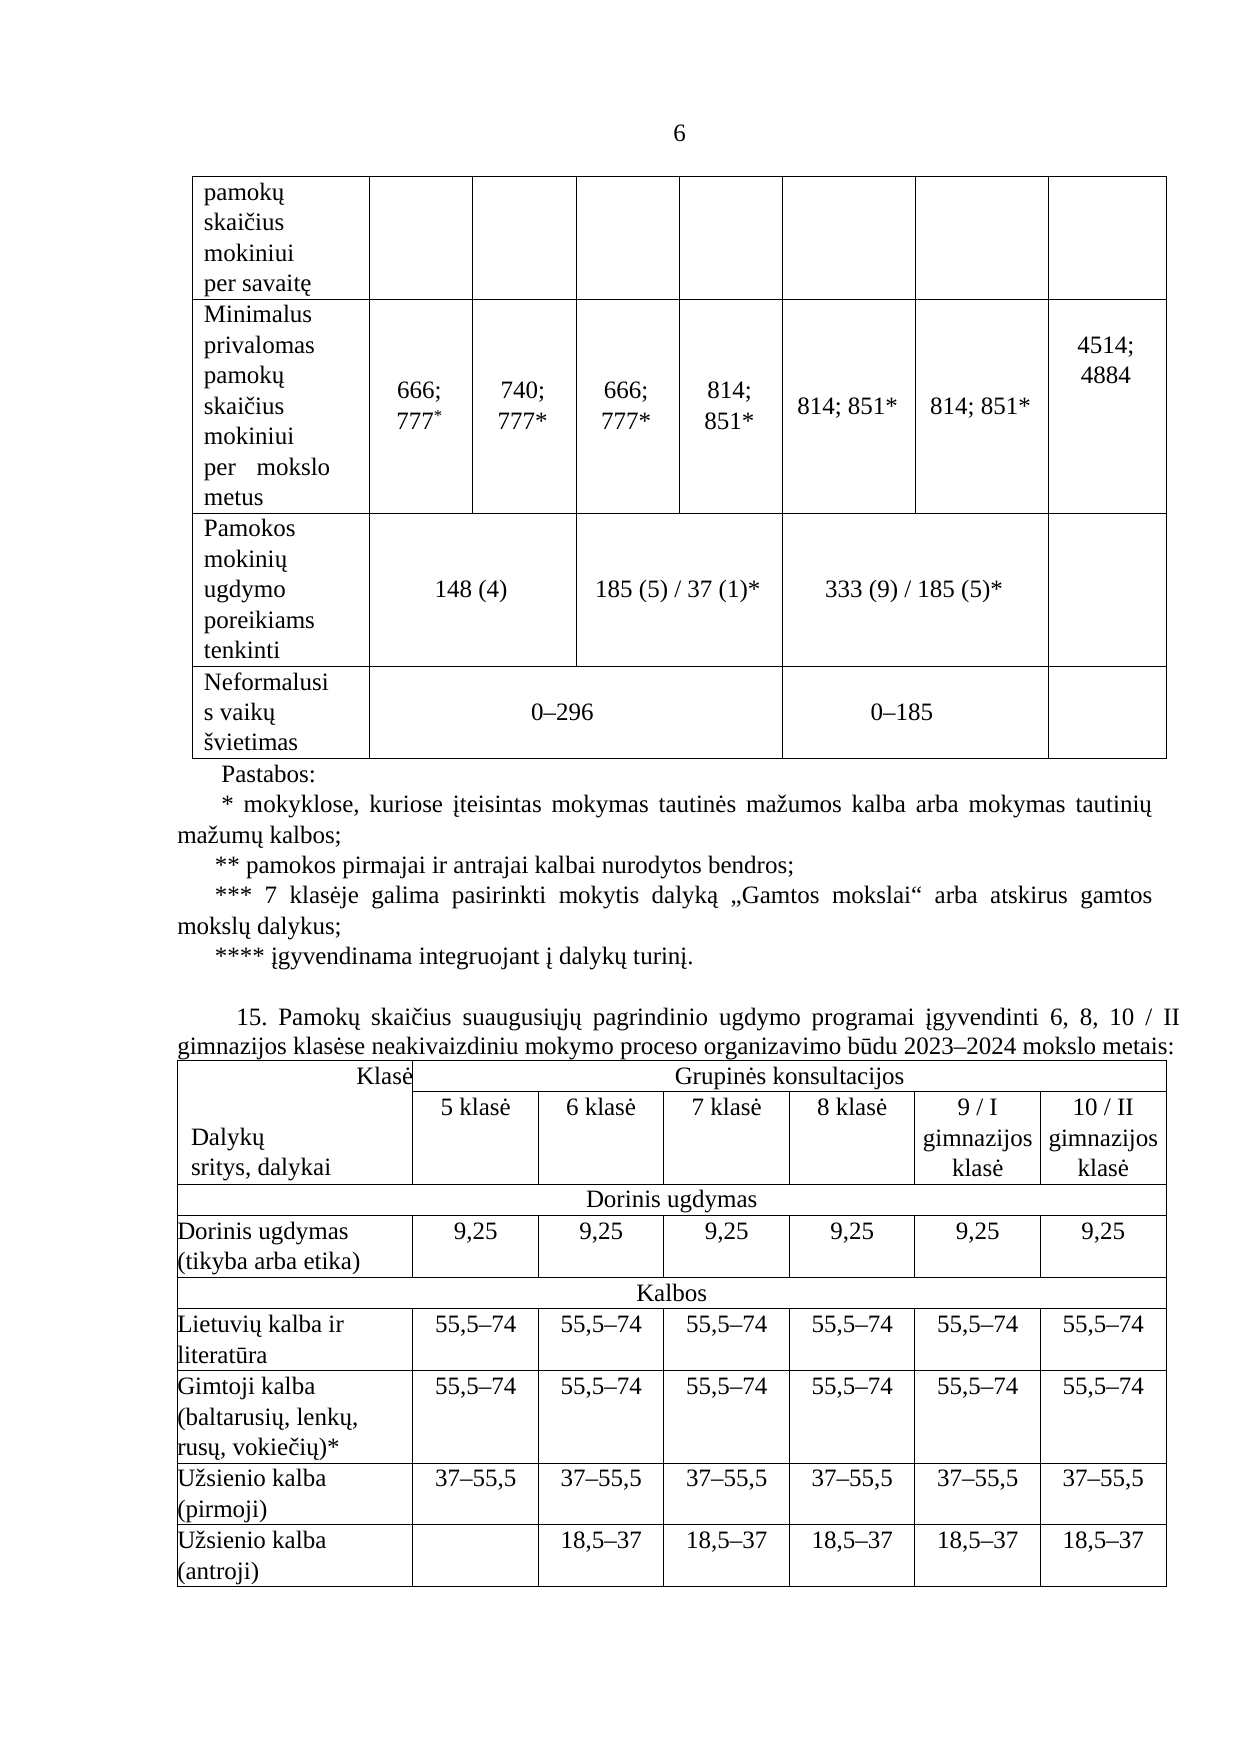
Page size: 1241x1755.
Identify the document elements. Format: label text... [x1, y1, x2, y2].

table_cell [413, 1525, 538, 1586]
table_cell Gimtoji kalba (baltarusių, lenkų, rusų, vokiečių)* [178, 1371, 412, 1462]
table_cell 9,25 [539, 1216, 663, 1277]
table_cell [577, 177, 679, 298]
table_cell pamokų skaičius mokiniui per savaitę [193, 177, 369, 298]
table_cell 8 klasė [790, 1092, 914, 1183]
table_cell 9,25 [1041, 1216, 1166, 1277]
table_cell 55,5–74 [539, 1309, 663, 1370]
table_cell 37–55,5 [915, 1464, 1040, 1524]
table_cell 18,5–37 [790, 1525, 914, 1586]
table_cell 55,5–74 [790, 1371, 914, 1462]
table_cell Užsienio kalba (antroji) [178, 1525, 412, 1586]
table_cell 814; 851* [916, 300, 1048, 512]
table_cell [1049, 667, 1166, 758]
table_header Grupinės konsultacijos [413, 1061, 1166, 1091]
table_cell 333 (9) / 185 (5)* [783, 514, 1048, 666]
table_header Klasė Dalykų sritys, dalykai [178, 1061, 412, 1183]
table_cell 10 / II gimnazijos klasė [1041, 1092, 1166, 1183]
table_cell 55,5–74 [413, 1371, 538, 1462]
text *** 7 klasėje galima pasirinkti mokytis dalyką „Gamtos mokslai“ arba atskirus gamtos mokslų dalykus; [177, 881, 1154, 940]
table_cell 55,5–74 [915, 1309, 1040, 1370]
table_cell 9,25 [915, 1216, 1040, 1277]
table_cell 18,5–37 [915, 1525, 1040, 1586]
table_cell [1049, 177, 1166, 298]
table_cell [370, 177, 472, 298]
table_cell 37–55,5 [413, 1464, 538, 1524]
table_cell Lietuvių kalba ir literatūra [178, 1309, 412, 1370]
table_cell 5 klasė [413, 1092, 538, 1183]
table_cell [916, 177, 1048, 298]
table_cell Užsienio kalba (pirmoji) [178, 1464, 412, 1524]
table_cell 9,25 [664, 1216, 789, 1277]
table_cell 37–55,5 [539, 1464, 663, 1524]
table_cell 185 (5) / 37 (1)* [577, 514, 782, 666]
table_cell 55,5–74 [539, 1371, 663, 1462]
table_cell Neformalusis vaikų švietimas [193, 667, 369, 758]
text * mokyklose, kuriose įteisintas mokymas tautinės mažumos kalba arba mokymas tautinių mažumų kalbos; [177, 789, 1153, 848]
text **** įgyvendinama integruojant į dalykų turinį. [177, 941, 1154, 970]
text Pastabos: [177, 759, 1153, 788]
table_cell 9,25 [790, 1216, 914, 1277]
table_cell 9,25 [413, 1216, 538, 1277]
table_cell 55,5–74 [915, 1371, 1040, 1462]
table_cell 37–55,5 [790, 1464, 914, 1524]
table_cell Minimalus privalomas pamokų skaičius mokiniui per mokslo metus [193, 300, 369, 512]
table_cell [473, 177, 576, 298]
table_cell Dorinis ugdymas [178, 1185, 1166, 1215]
text ** pamokos pirmajai ir antrajai kalbai nurodytos bendros; [177, 850, 1154, 879]
table_cell 37–55,5 [1041, 1464, 1166, 1524]
table_cell 55,5–74 [664, 1309, 789, 1370]
table_cell Pamokos mokinių ugdymo poreikiams tenkinti [193, 514, 369, 666]
table_cell Dorinis ugdymas (tikyba arba etika) [178, 1216, 412, 1277]
table_cell 7 klasė [664, 1092, 789, 1183]
table_cell 18,5–37 [664, 1525, 789, 1586]
table_cell 740; 777* [473, 300, 576, 512]
text 15. Pamokų skaičius suaugusiųjų pagrindinio ugdymo programai įgyvendinti 6, 8, 10 / II gimnazijos klasėse neakivaizdiniu mokymo proceso organizavimo būdu 2023–2024 mokslo metais: [177, 1002, 1181, 1060]
table_cell 4514; 4884 [1049, 300, 1166, 512]
table_cell [783, 177, 915, 298]
table_cell 9 / I gimnazijos klasė [915, 1092, 1040, 1183]
table_cell [1049, 514, 1166, 666]
table_cell Kalbos [178, 1278, 1166, 1308]
table_cell 6 klasė [539, 1092, 663, 1183]
table_cell 666; 777* [370, 300, 472, 512]
table_cell 18,5–37 [539, 1525, 663, 1586]
table_cell 37–55,5 [664, 1464, 789, 1524]
table_cell 55,5–74 [790, 1309, 914, 1370]
table_cell 814; 851* [680, 300, 782, 512]
table_cell 55,5–74 [413, 1309, 538, 1370]
table_cell 148 (4) [370, 514, 576, 666]
table_cell 814; 851* [783, 300, 915, 512]
table_cell 55,5–74 [1041, 1371, 1166, 1462]
table_cell 18,5–37 [1041, 1525, 1166, 1586]
table_cell 666; 777* [577, 300, 679, 512]
table_cell 55,5–74 [664, 1371, 789, 1462]
table_cell [680, 177, 782, 298]
table_cell 0–296 [370, 667, 782, 758]
table_cell 0–185 [783, 667, 1048, 758]
table_cell 55,5–74 [1041, 1309, 1166, 1370]
